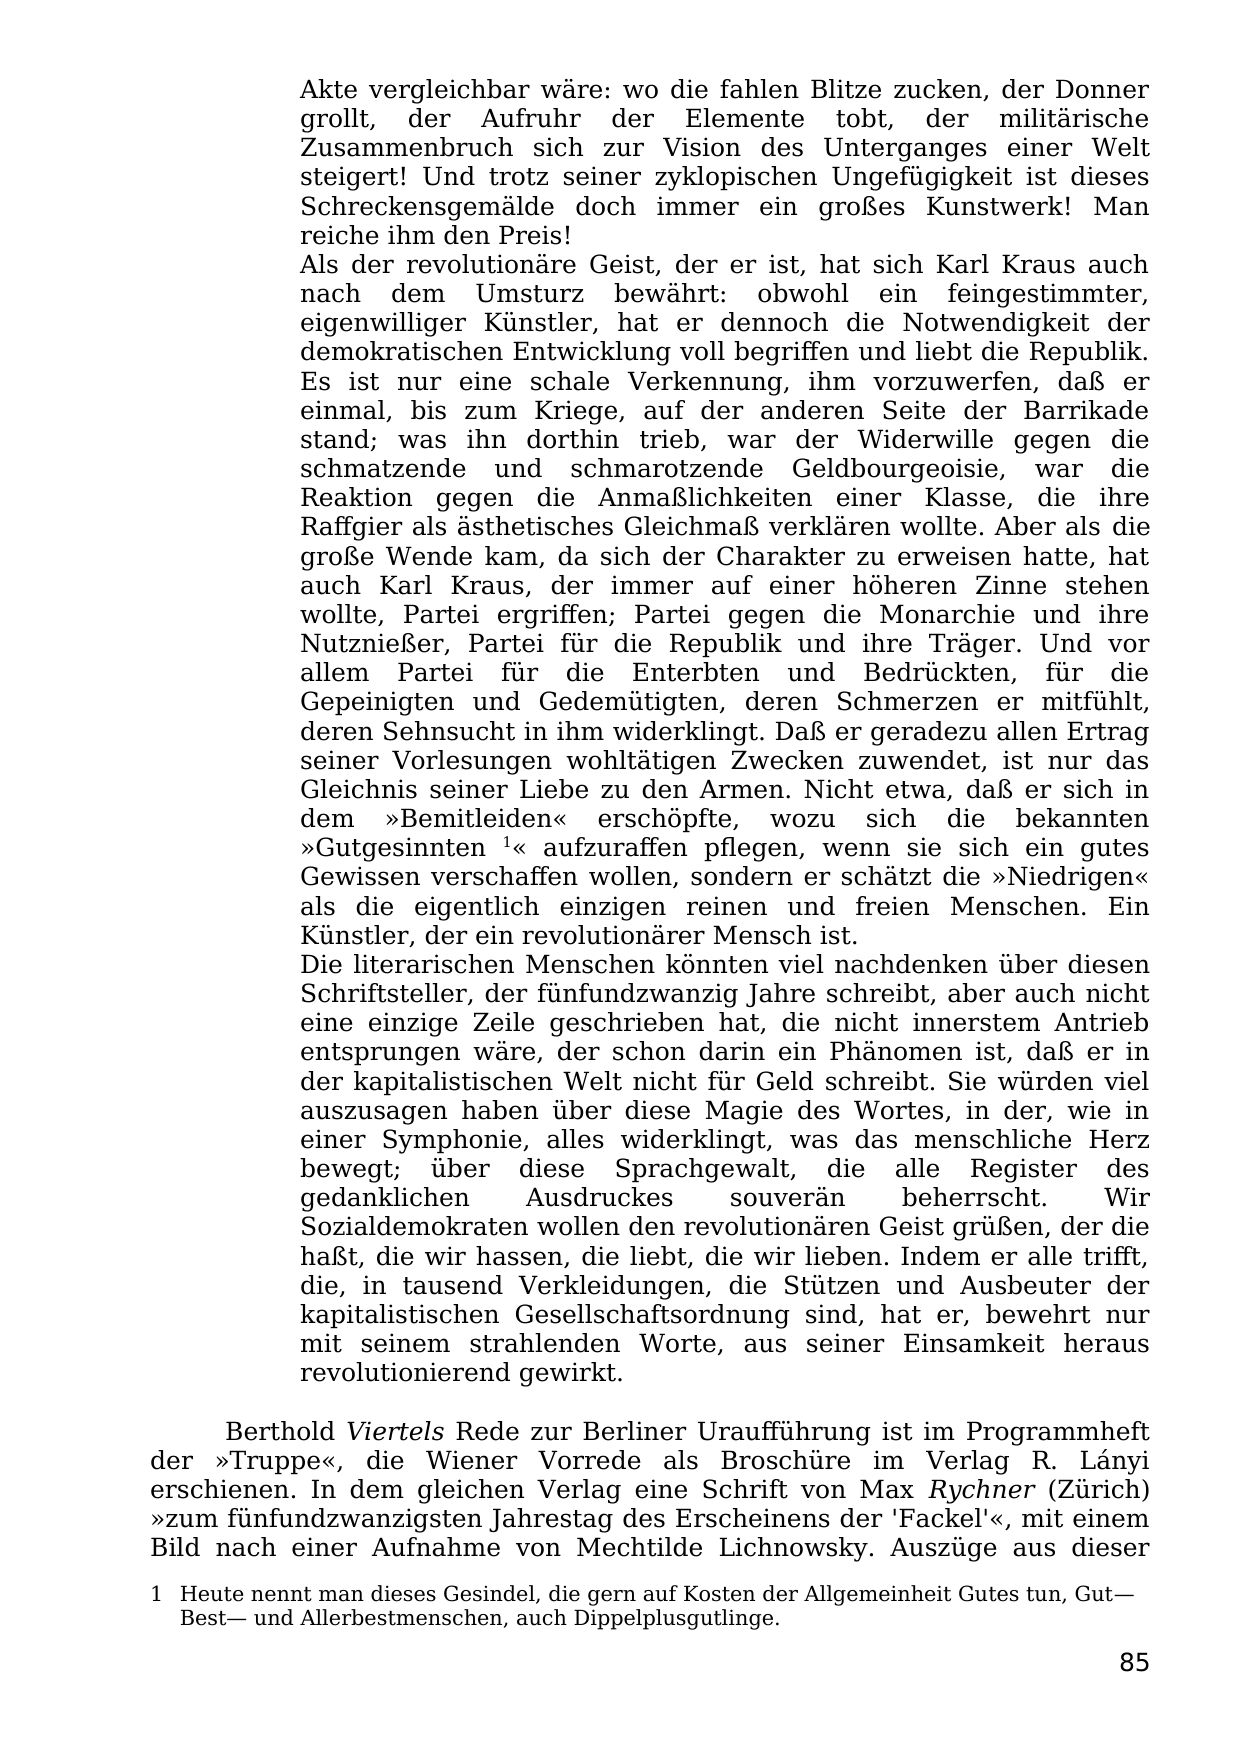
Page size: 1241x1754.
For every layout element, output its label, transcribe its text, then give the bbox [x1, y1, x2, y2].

text Heute nennt man dieses Gesindel, die gern auf Kosten der Allgemeinheit Gutes tun, Gut— Best— und Allerbestmenschen, auch Dippelplusgutlinge. [150, 1582, 1151, 1631]
text Die literarischen Menschen könnten viel nachdenken über diesen Schriftsteller, der fünfundzwanzig Jahre schreibt, aber auch nicht eine einzige Zeile geschrieben hat, die nicht innerstem Antrieb entsprungen wäre, der schon darin ein Phänomen ist, daß er in der kapitalistischen Welt nicht für Geld schreibt. Sie würden viel auszusagen haben über diese Magie des Wortes, in der, wie in einer Symphonie, alles widerklingt, was das menschliche Herz bewegt; über diese Sprachgewalt, die alle Register des gedanklichen Ausdruckes souverän beherrscht. Wir Sozialdemokraten wollen den revolutionären Geist grüßen, der die haßt, die wir hassen, die liebt, die wir lieben. Indem er alle trifft, die, in tausend Verkleidungen, die Stützen und Ausbeuter der kapitalistischen Gesellschaftsordnung sind, hat er, bewehrt nur mit seinem strahlenden Worte, aus seiner Einsamkeit heraus revolutionierend gewirkt. [300, 950, 1151, 1387]
text Akte vergleichbar wäre: wo die fahlen Blitze zucken, der Donner grollt, der Aufruhr der Elemente tobt, der militärische Zusammenbruch sich zur Vision des Unterganges einer Welt steigert! Und trotz seiner zyklopischen Ungefügigkeit ist dieses Schreckensgemälde doch immer ein großes Kunstwerk! Man reiche ihm den Preis! [300, 75, 1151, 250]
text Als der revolutionäre Geist, der er ist, hat sich Karl Kraus auch nach dem Umsturz bewährt: obwohl ein feingestimmter, eigenwilliger Künstler, hat er dennoch die Notwendigkeit der demokratischen Entwicklung voll begriffen und liebt die Republik. Es ist nur eine schale Verkennung, ihm vorzuwerfen, daß er einmal, bis zum Kriege, auf der anderen Seite der Barrikade stand; was ihn dorthin trieb, war der Widerwille gegen die schmatzende und schmarotzende Geldbourgeoisie, war die Reaktion gegen die Anmaßlichkeiten einer Klasse, die ihre Raffgier als ästhetisches Gleichmaß verklären wollte. Aber als die große Wende kam, da sich der Charakter zu erweisen hatte, hat auch Karl Kraus, der immer auf einer höheren Zinne stehen wollte, Partei ergriffen; Partei gegen die Monarchie und ihre Nutznießer, Partei für die Republik und ihre Träger. Und vor allem Partei für die Enterbten und Bedrückten, für die Gepeinigten und Gedemütigten, deren Schmer­zen er mitfühlt, deren Sehnsucht in ihm widerklingt. Daß er geradezu allen Ertrag seiner Vorlesungen wohltätigen Zwecken zuwendet, ist nur das Gleichnis seiner Liebe zu den Armen. Nicht etwa, daß er sich in dem »Bemitleiden« erschöpfte, wozu sich die bekannten »Gutgesinnten « aufzuraffen pflegen, wenn sie sich ein gutes Gewissen verschaffen wollen, sondern er schätzt die »Niedrigen« als die eigentlich einzigen reinen und freien Menschen. Ein Künstler, der ein revolutionärer Mensch ist. [300, 250, 1151, 950]
text Berthold Viertels Rede zur Berliner Uraufführung ist im Programmheft der »Truppe«, die Wiener Vorrede als Broschüre im Verlag R. Lányi erschienen. In dem gleichen Verlag eine Schrift von Max Rychner (Zürich) »zum fünfundzwanzigsten Jahrestag des Erscheinens der 'Fackel'«, mit einem Bild nach einer Aufnahme von Mechtilde Lichnowsky. Auszüge aus dieser [150, 1417, 1151, 1562]
